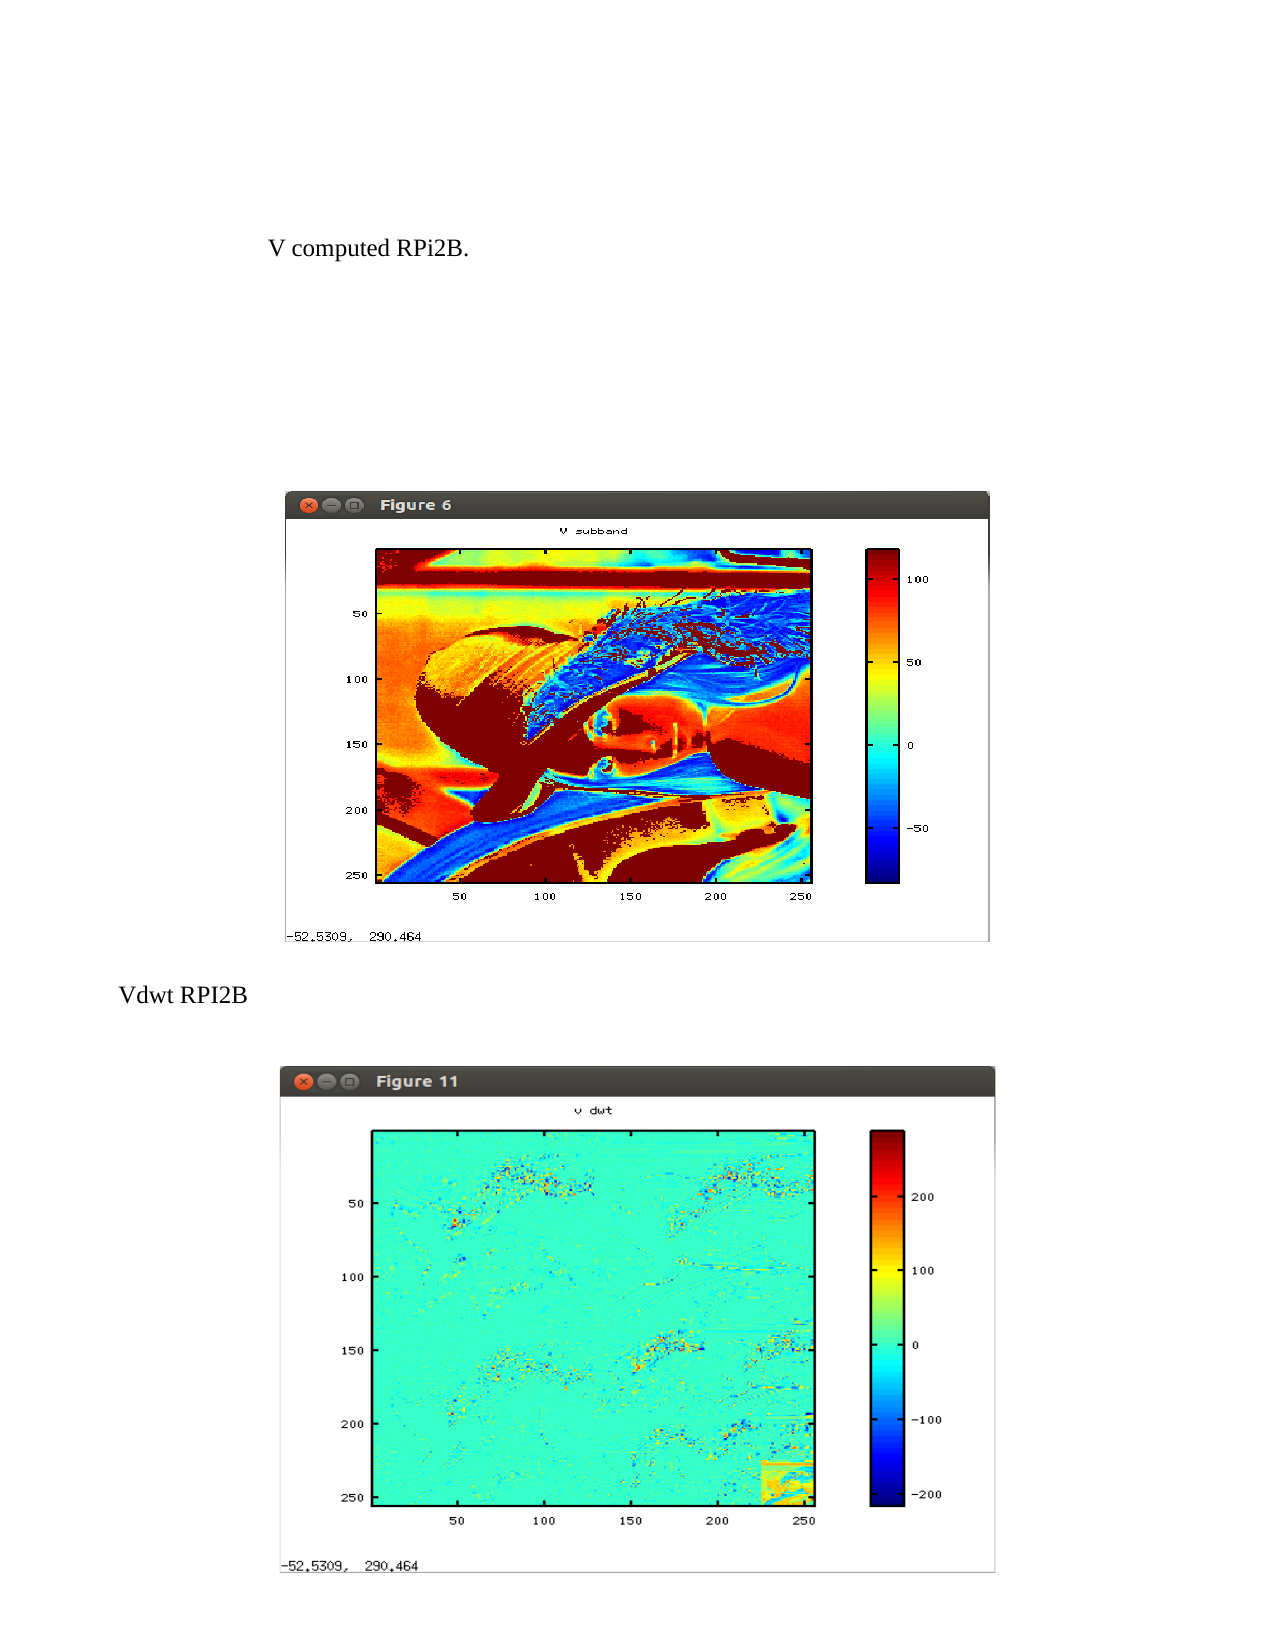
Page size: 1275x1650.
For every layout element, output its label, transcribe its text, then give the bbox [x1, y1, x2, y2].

text V computed RPi2B. [118, 233, 1157, 262]
picture [279, 1066, 996, 1573]
text Vdwt RPI2B [118, 981, 1157, 1009]
picture [285, 491, 990, 942]
